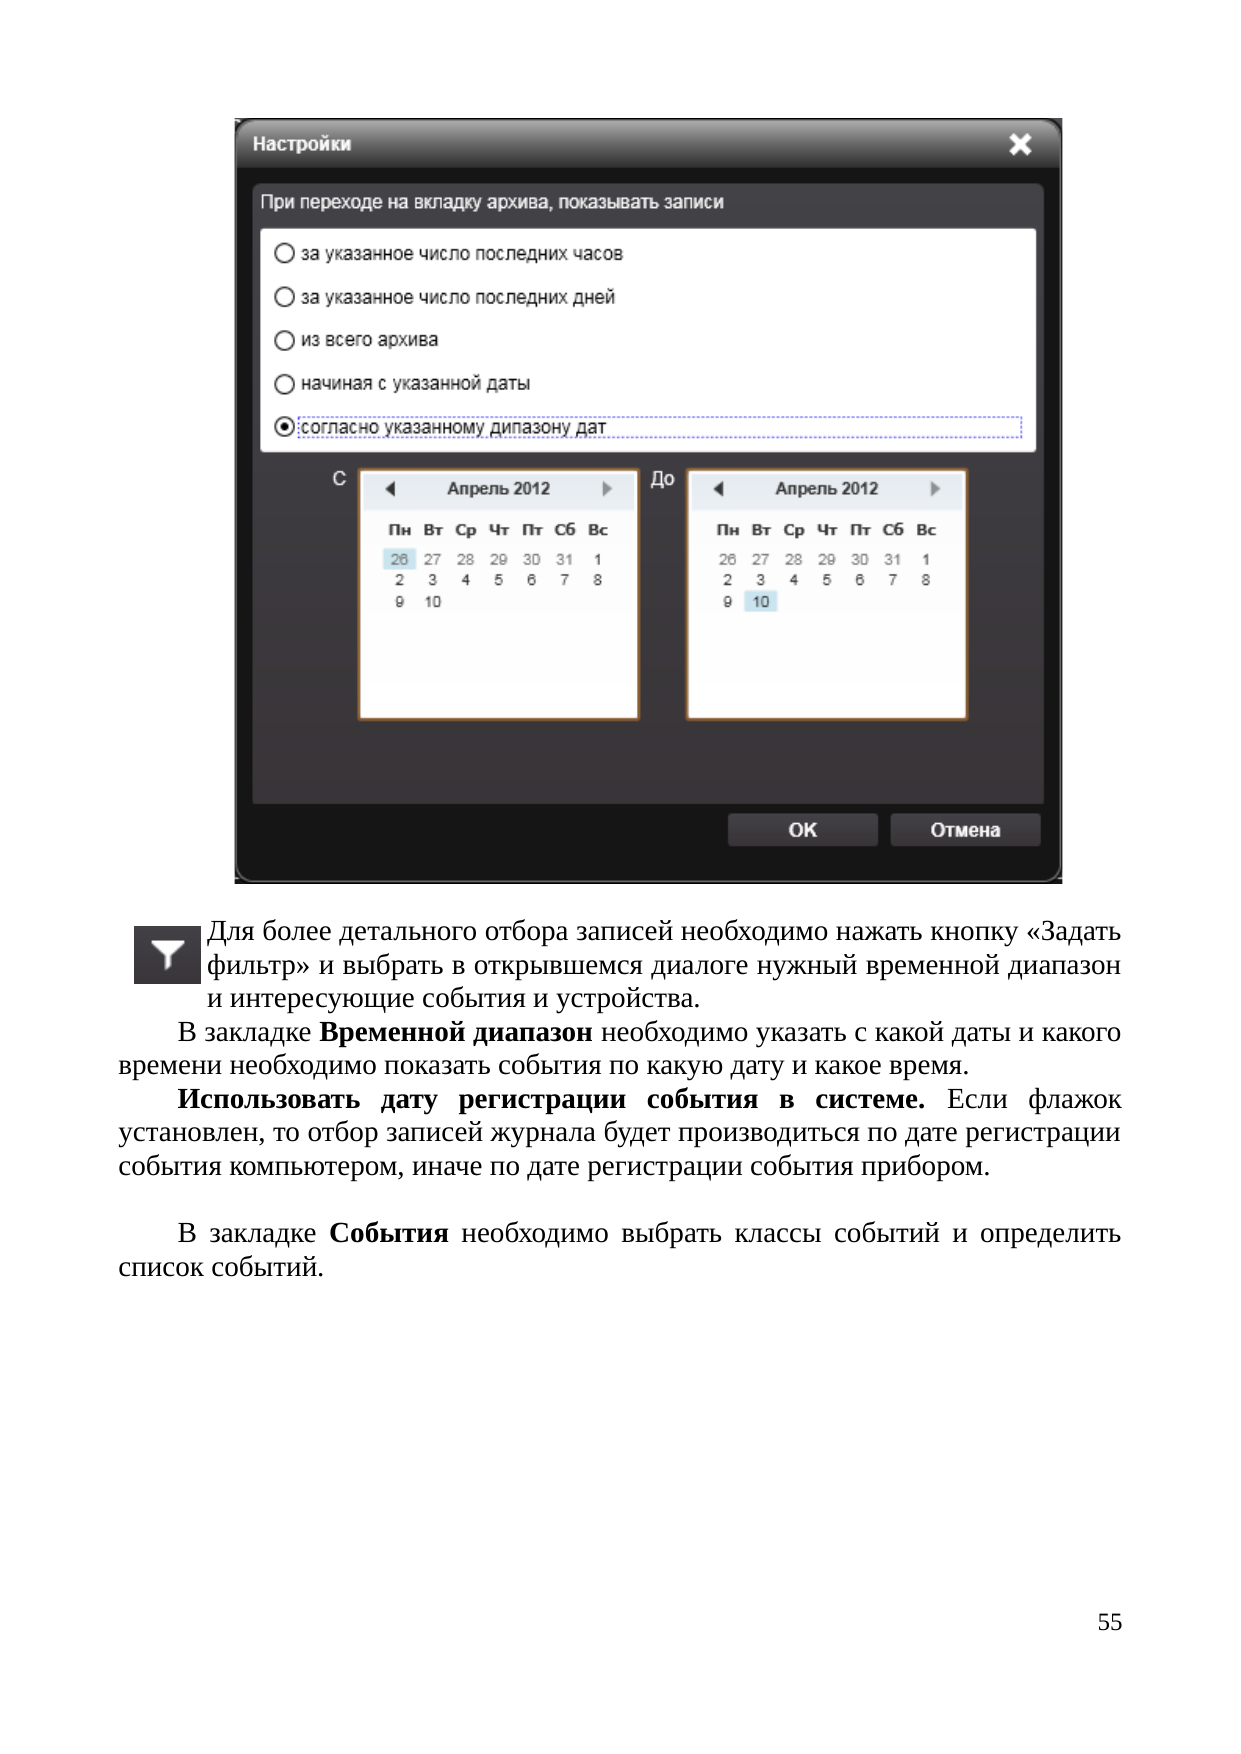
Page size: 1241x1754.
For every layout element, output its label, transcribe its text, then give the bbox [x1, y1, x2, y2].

picture [234, 118, 1063, 884]
text Использовать дату регистрации события в системе. Если флажок установлен, то отбор записей журнала будет производиться по дате регистрации события компьютером, иначе по дате регистрации события прибором. [118, 1081, 1122, 1182]
text В закладке Временной диапазон необходимо указать с какой даты и какого времени необходимо показать события по какую дату и какое время. [118, 1014, 1122, 1081]
picture [134, 926, 201, 984]
text Для более детального отбора записей необходимо нажать кнопку «Задать фильтр» и выбрать в открывшемся диалоге нужный временной диапазон и интересующие события и устройства. [118, 118, 1122, 1014]
text В закладке События необходимо выбрать классы событий и определить список событий. [118, 1215, 1122, 1282]
